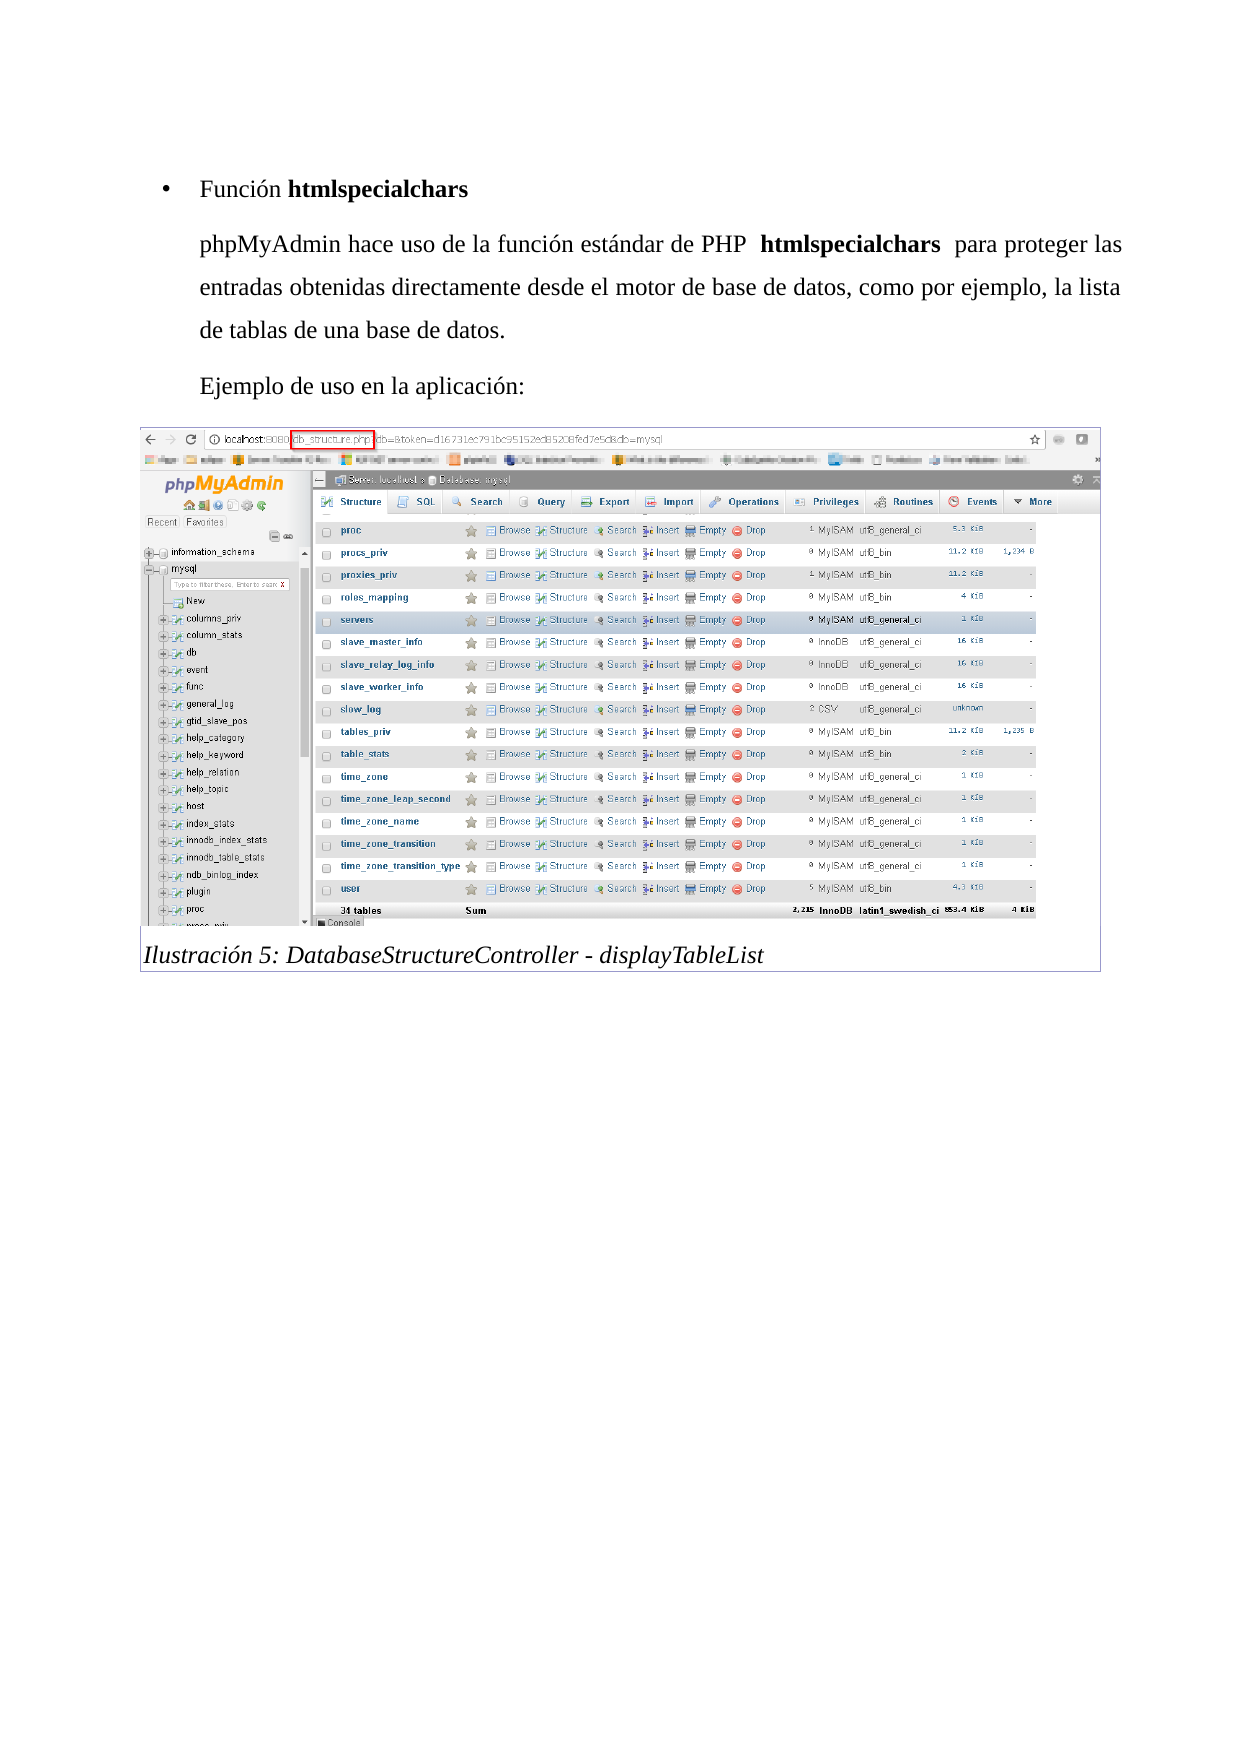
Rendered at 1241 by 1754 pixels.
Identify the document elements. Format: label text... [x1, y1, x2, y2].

picture [140, 430, 1101, 926]
list Ilustración 5: DatabaseStructureController - displayTableList [143, 926, 1097, 968]
list Función htmlspecialchars [162, 174, 1122, 202]
list phpMyAdmin hace uso de la función estándar de PHP htmlspecialchars para proteger las entradas obtenidas directamente desde el motor de base de datos, como por ejemplo, la lista de tablas de una base de datos. [162, 229, 1122, 344]
list Ejemplo de uso en la aplicación: [162, 371, 1122, 400]
